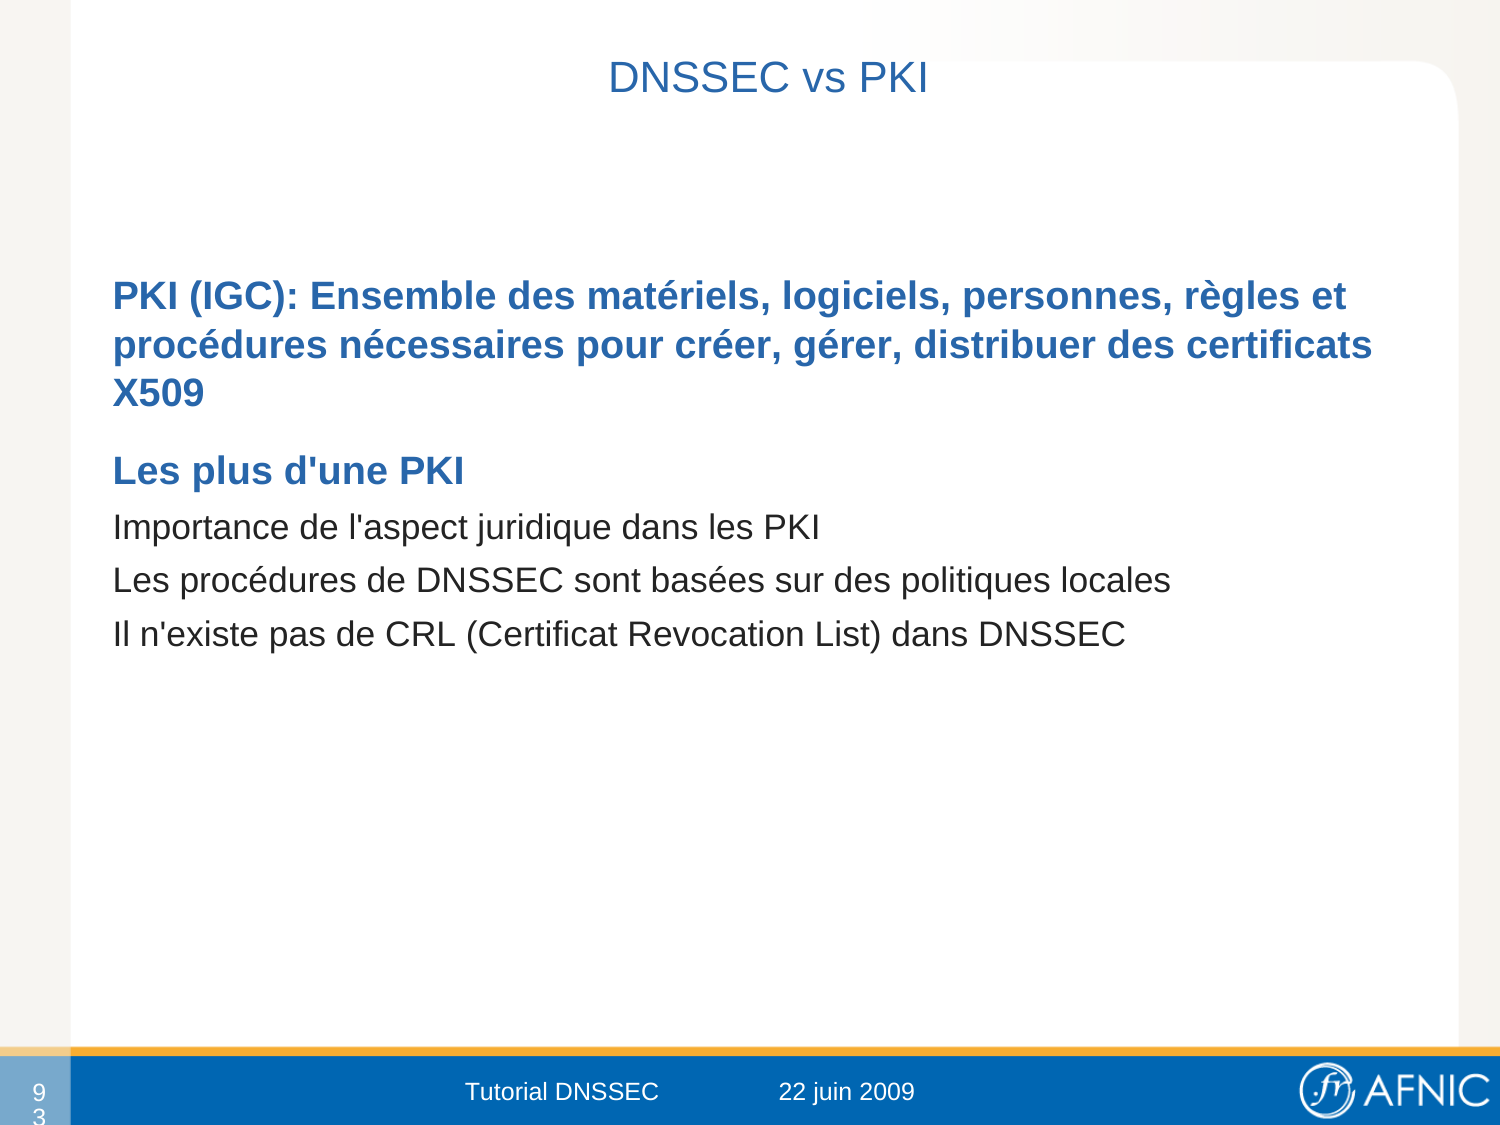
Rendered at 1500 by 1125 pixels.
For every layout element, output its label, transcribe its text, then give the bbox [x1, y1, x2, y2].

list PKI (IGC): Ensemble des matériels, logiciels, personnes, règles et procédures nécessaires pour créer, gérer, distribuer des certificats X509 Les plus d'une PKI Importance de l'aspect juridique dans les PKI Les procédures de DNSSEC sont basées sur des politiques locales Il n'existe pas de CRL (Certificat Revocation List) dans DNSSEC [112, 266, 1426, 994]
picture [0, 0, 1500, 1125]
title DNSSEC vs PKI [112, 12, 1426, 138]
